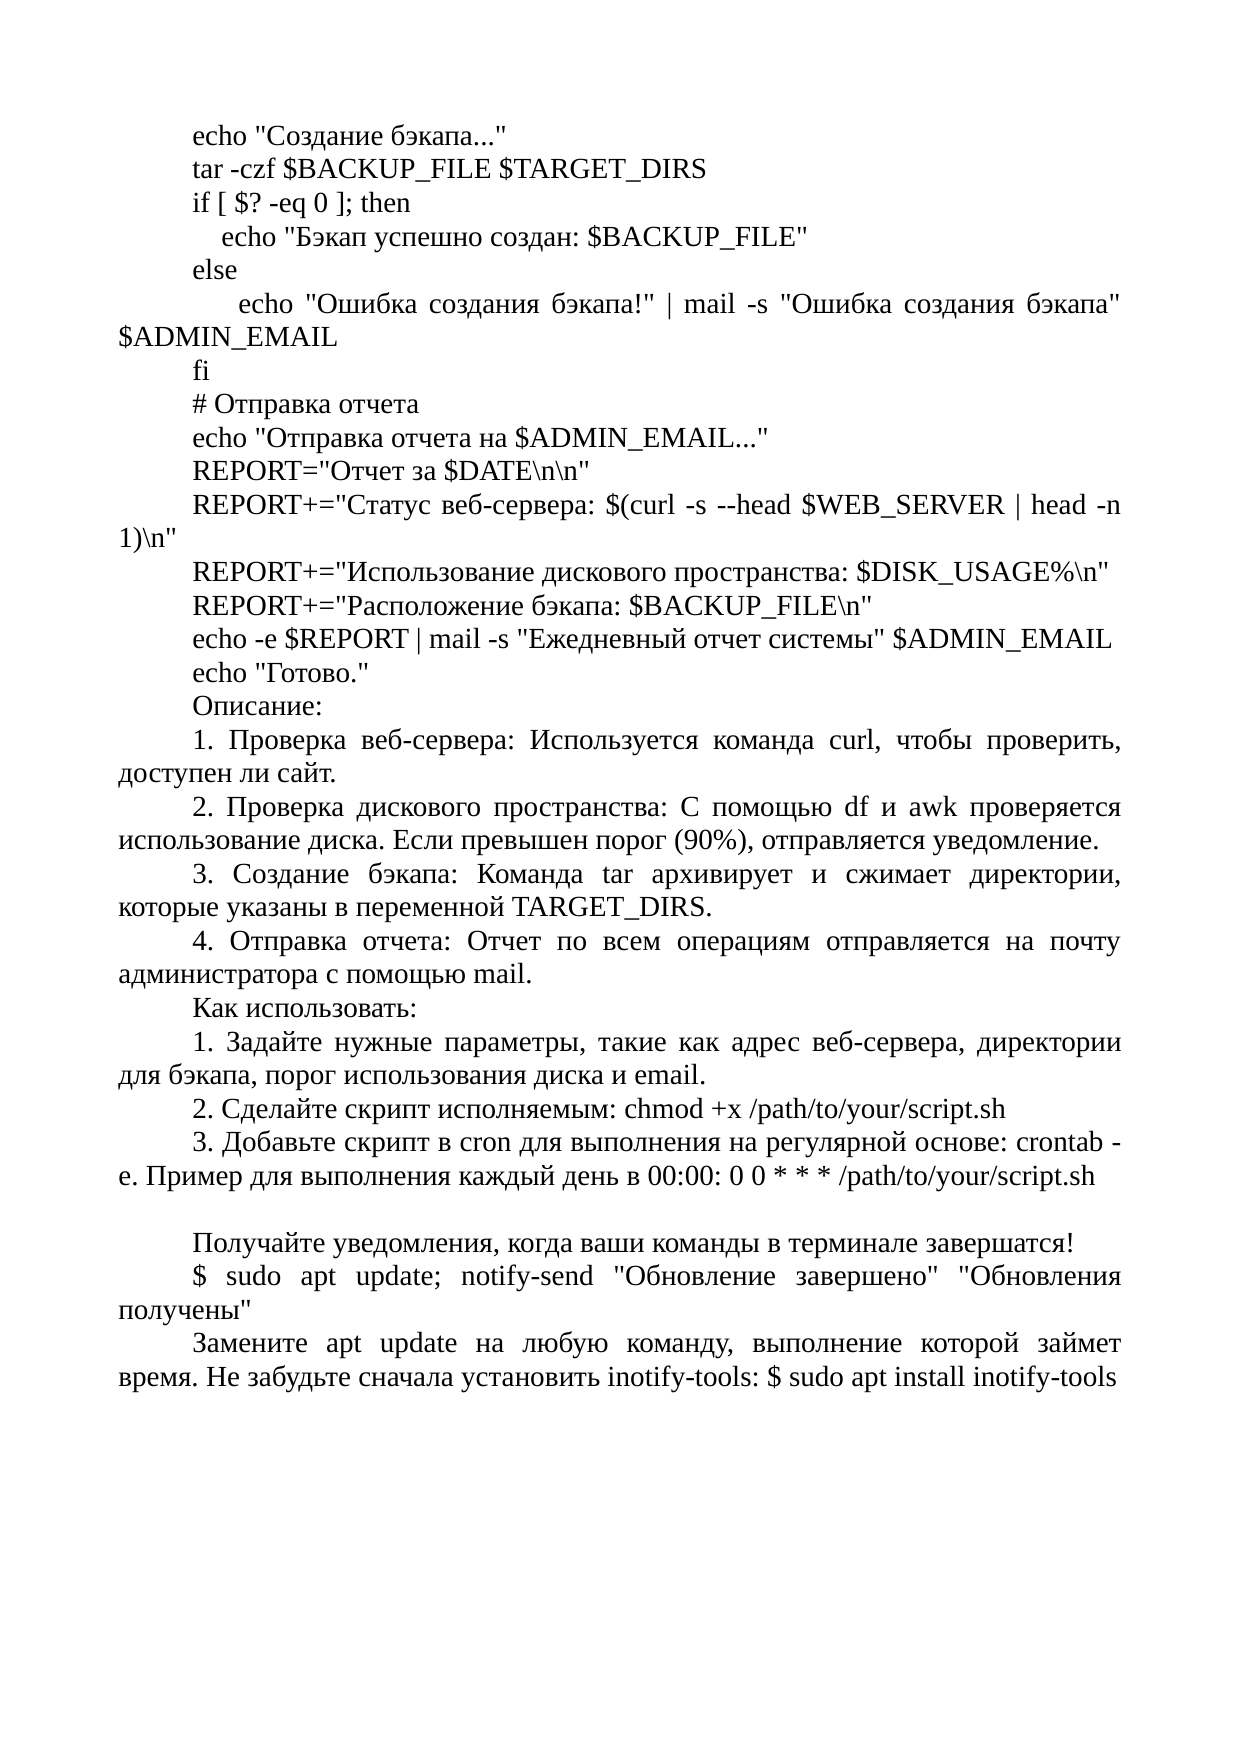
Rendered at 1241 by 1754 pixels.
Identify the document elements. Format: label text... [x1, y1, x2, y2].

text Замените apt update на любую команду, выполнение которой займет время. Не забудьте сначала установить inotify-tools: $ sudo apt install inotify-tools [118, 1326, 1122, 1393]
text echo -e $REPORT | mail -s "Ежедневный отчет системы" $ADMIN_EMAIL [118, 621, 1122, 655]
text echo "Ошибка создания бэкапа!" | mail -s "Ошибка создания бэкапа" $ADMIN_EMAIL [118, 286, 1122, 353]
text echo "Бэкап успешно создан: $BACKUP_FILE" [118, 219, 1122, 252]
text $ sudo apt update; notify-send "Обновление завершено" "Обновления получены" [118, 1258, 1122, 1326]
text # Отправка отчета [118, 386, 1122, 420]
text 2. Сделайте скрипт исполняемым: chmod +x /path/to/your/script.sh [118, 1091, 1122, 1124]
text 3. Добавьте скрипт в cron для выполнения на регулярной основе: crontab -e. Пример для выполнения каждый день в 00:00: 0 0 * * * /path/to/your/script.sh [118, 1124, 1122, 1191]
text 2. Проверка дискового пространства: С помощью df и awk проверяется использование диска. Если превышен порог (90%), отправляется уведомление. [118, 789, 1122, 856]
text 1. Проверка веб-сервера: Используется команда curl, чтобы проверить, доступен ли сайт. [118, 722, 1122, 789]
text Как использовать: [118, 990, 1122, 1024]
text 1. Задайте нужные параметры, такие как адрес веб-сервера, директории для бэкапа, порог использования диска и email. [118, 1024, 1122, 1091]
text Описание: [118, 688, 1122, 722]
text echo "Готово." [118, 655, 1122, 688]
text 3. Создание бэкапа: Команда tar архивирует и сжимает директории, которые указаны в переменной TARGET_DIRS. [118, 856, 1122, 923]
text Получайте уведомления, когда ваши команды в терминале завершатся! [118, 1225, 1122, 1258]
text REPORT="Отчет за $DATE\n\n" [118, 453, 1122, 487]
text else [118, 252, 1122, 286]
text fi [118, 353, 1122, 386]
text REPORT+="Статус веб-сервера: $(curl -s --head $WEB_SERVER | head -n 1)\n" [118, 487, 1122, 554]
text if [ $? -eq 0 ]; then [118, 185, 1122, 219]
text REPORT+="Расположение бэкапа: $BACKUP_FILE\n" [118, 588, 1122, 621]
text REPORT+="Использование дискового пространства: $DISK_USAGE%\n" [118, 554, 1122, 588]
text echo "Создание бэкапа..." [118, 118, 1122, 152]
text tar -czf $BACKUP_FILE $TARGET_DIRS [118, 152, 1122, 185]
text 4. Отправка отчета: Отчет по всем операциям отправляется на почту администратора с помощью mail. [118, 923, 1122, 990]
text echo "Отправка отчета на $ADMIN_EMAIL..." [118, 420, 1122, 453]
